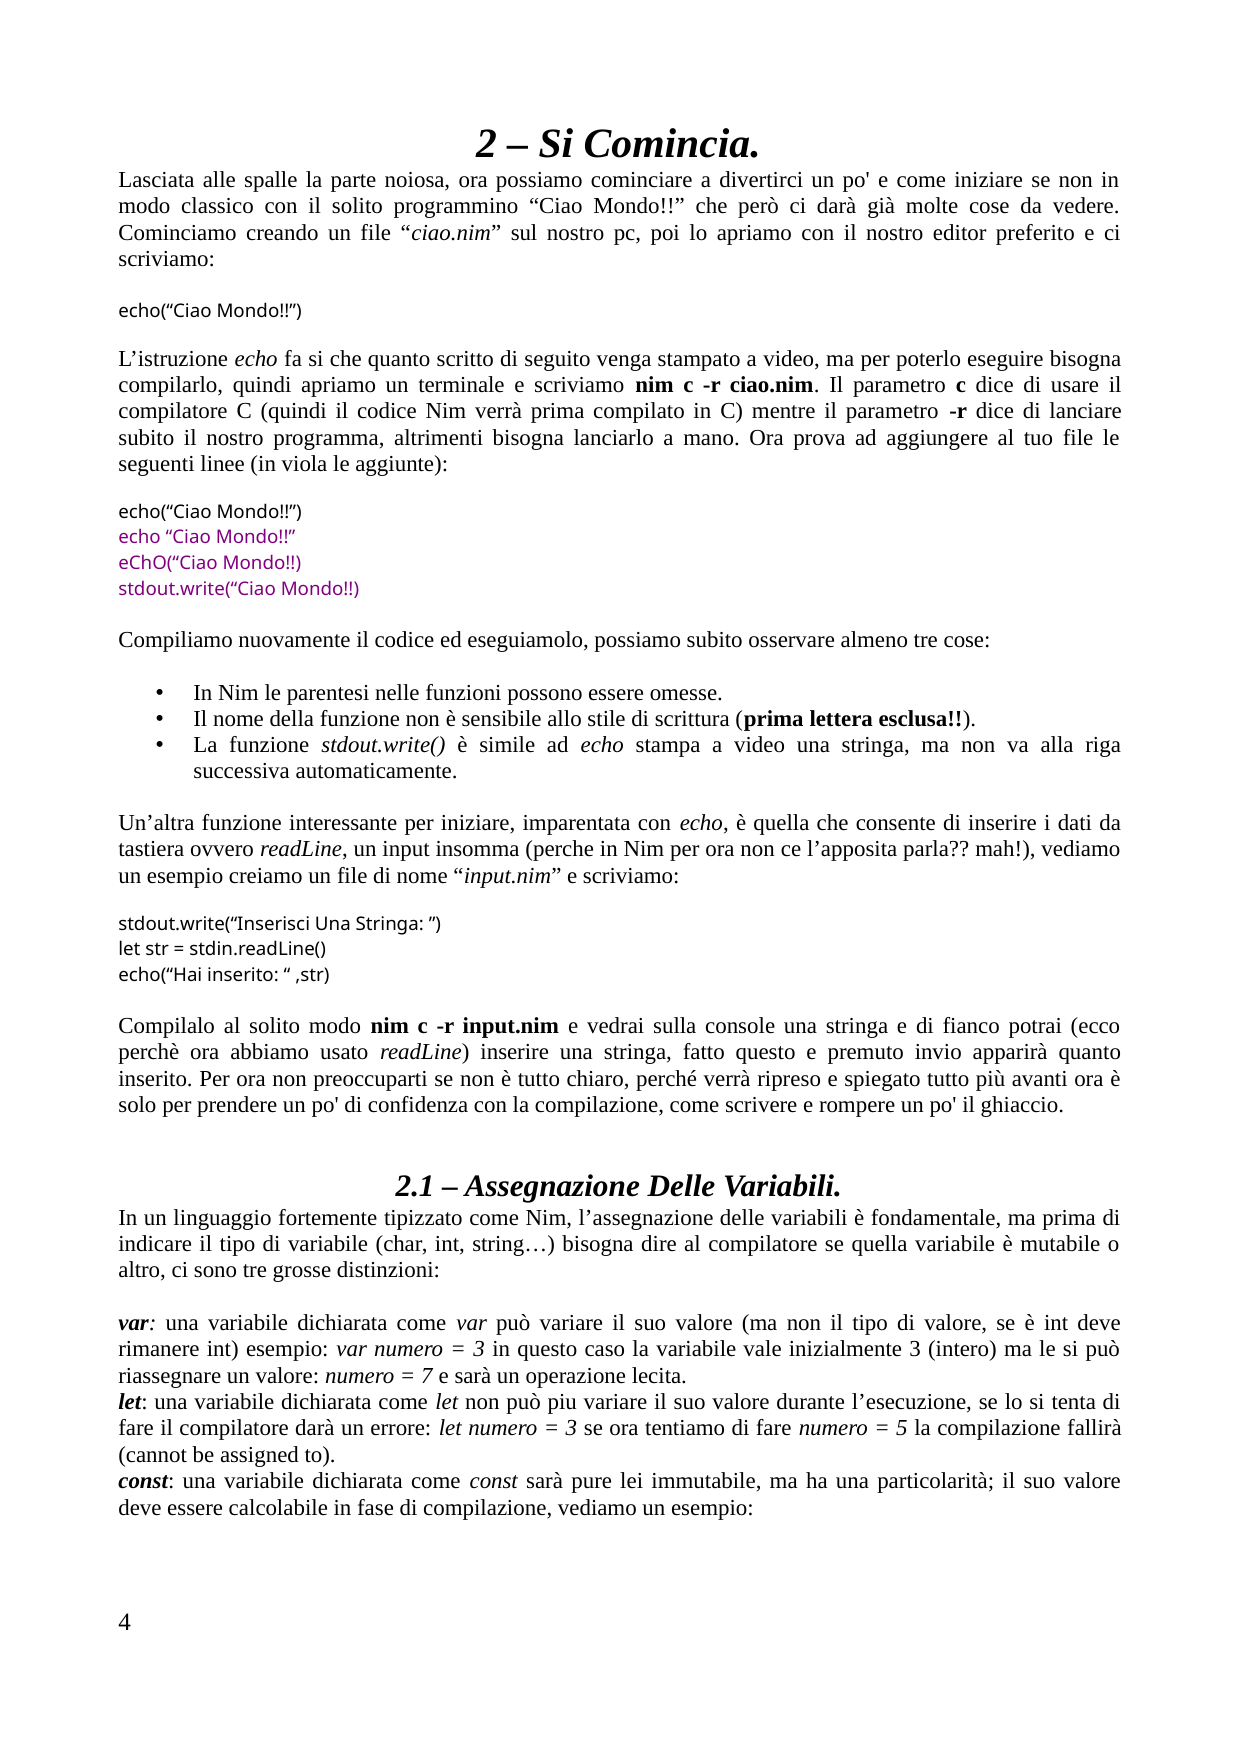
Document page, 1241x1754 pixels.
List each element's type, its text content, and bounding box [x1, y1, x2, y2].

text echo “Ciao Mondo!!” [118, 524, 1122, 549]
text echo(“Ciao Mondo!!”) [118, 498, 1122, 524]
text eChO(“Ciao Mondo!!) [118, 549, 1122, 575]
text Un’altra funzione interessante per iniziare, imparentata con echo, è quella che consente di inserire i dati da tastiera ovvero readLine, un input insomma (perche in Nim per ora non ce l’apposita parla?? mah!), vediamo un esempio creiamo un file di nome “input.nim” e scriviamo: [118, 809, 1122, 888]
text In un linguaggio fortemente tipizzato come Nim, l’assegnazione delle variabili è fondamentale, ma prima di indicare il tipo di variabile (char, int, string…) bisogna dire al compilatore se quella variabile è mutabile o altro, ci sono tre grosse distinzioni: [118, 1204, 1122, 1283]
list In Nim le parentesi nelle funzioni possono essere omesse. [156, 678, 1122, 705]
text let str = stdin.readLine() [118, 935, 1122, 961]
text Compilalo al solito modo nim c -r input.nim e vedrai sulla console una stringa e di fianco potrai (ecco perchè ora abbiamo usato readLine) inserire una stringa, fatto questo e premuto invio apparirà quanto inserito. Per ora non preoccuparti se non è tutto chiaro, perché verrà ripreso e spiegato tutto più avanti ora è solo per prendere un po' di confidenza con la compilazione, come scrivere e rompere un po' il ghiaccio. [118, 1012, 1122, 1117]
text L’istruzione echo fa si che quanto scritto di seguito venga stampato a video, ma per poterlo eseguire bisogna compilarlo, quindi apriamo un terminale e scriviamo nim c -r ciao.nim. Il parametro c dice di usare il compilatore C (quindi il codice Nim verrà prima compilato in C) mentre il parametro -r dice di lanciare subito il nostro programma, altrimenti bisogna lanciarlo a mano. Ora prova ad aggiungere al tuo file le seguenti linee (in viola le aggiunte): [118, 345, 1122, 477]
text echo(“Hai inserito: “ ,str) [118, 961, 1122, 986]
text const: una variabile dichiarata come const sarà pure lei immutabile, ma ha una particolarità; il suo valore deve essere calcolabile in fase di compilazione, vediamo un esempio: [118, 1467, 1122, 1520]
text stdout.write(“Ciao Mondo!!) [118, 575, 1122, 600]
text var: una variabile dichiarata come var può variare il suo valore (ma non il tipo di valore, se è int deve rimanere int) esempio: var numero = 3 in questo caso la variabile vale inizialmente 3 (intero) ma le si può riassegnare un valore: numero = 7 e sarà un operazione lecita. [118, 1309, 1122, 1388]
text let: una variabile dichiarata come let non può piu variare il suo valore durante l’esecuzione, se lo si tenta di fare il compilatore darà un errore: let numero = 3 se ora tentiamo di fare numero = 5 la compilazione fallirà (cannot be assigned to). [118, 1388, 1122, 1467]
list Il nome della funzione non è sensibile allo stile di scrittura (prima lettera esclusa!!). [156, 705, 1122, 731]
list La funzione stdout.write() è simile ad echo stampa a video una stringa, ma non va alla riga successiva automaticamente. [156, 731, 1122, 784]
text Compiliamo nuovamente il codice ed eseguiamolo, possiamo subito osservare almeno tre cose: [118, 626, 1122, 652]
text 2.1 – Assegnazione Delle Variabili. [118, 1168, 1122, 1204]
text Lasciata alle spalle la parte noiosa, ora possiamo cominciare a divertirci un po' e come iniziare se non in modo classico con il solito programmino “Ciao Mondo!!” che però ci darà già molte cose da vedere. Cominciamo creando un file “ciao.nim” sul nostro pc, poi lo apriamo con il nostro editor preferito e ci scriviamo: [118, 166, 1122, 271]
text echo(“Ciao Mondo!!”) [118, 298, 1122, 323]
text stdout.write(“Inserisci Una Stringa: ”) [118, 910, 1122, 935]
text 2 – Si Comincia. [118, 118, 1122, 166]
